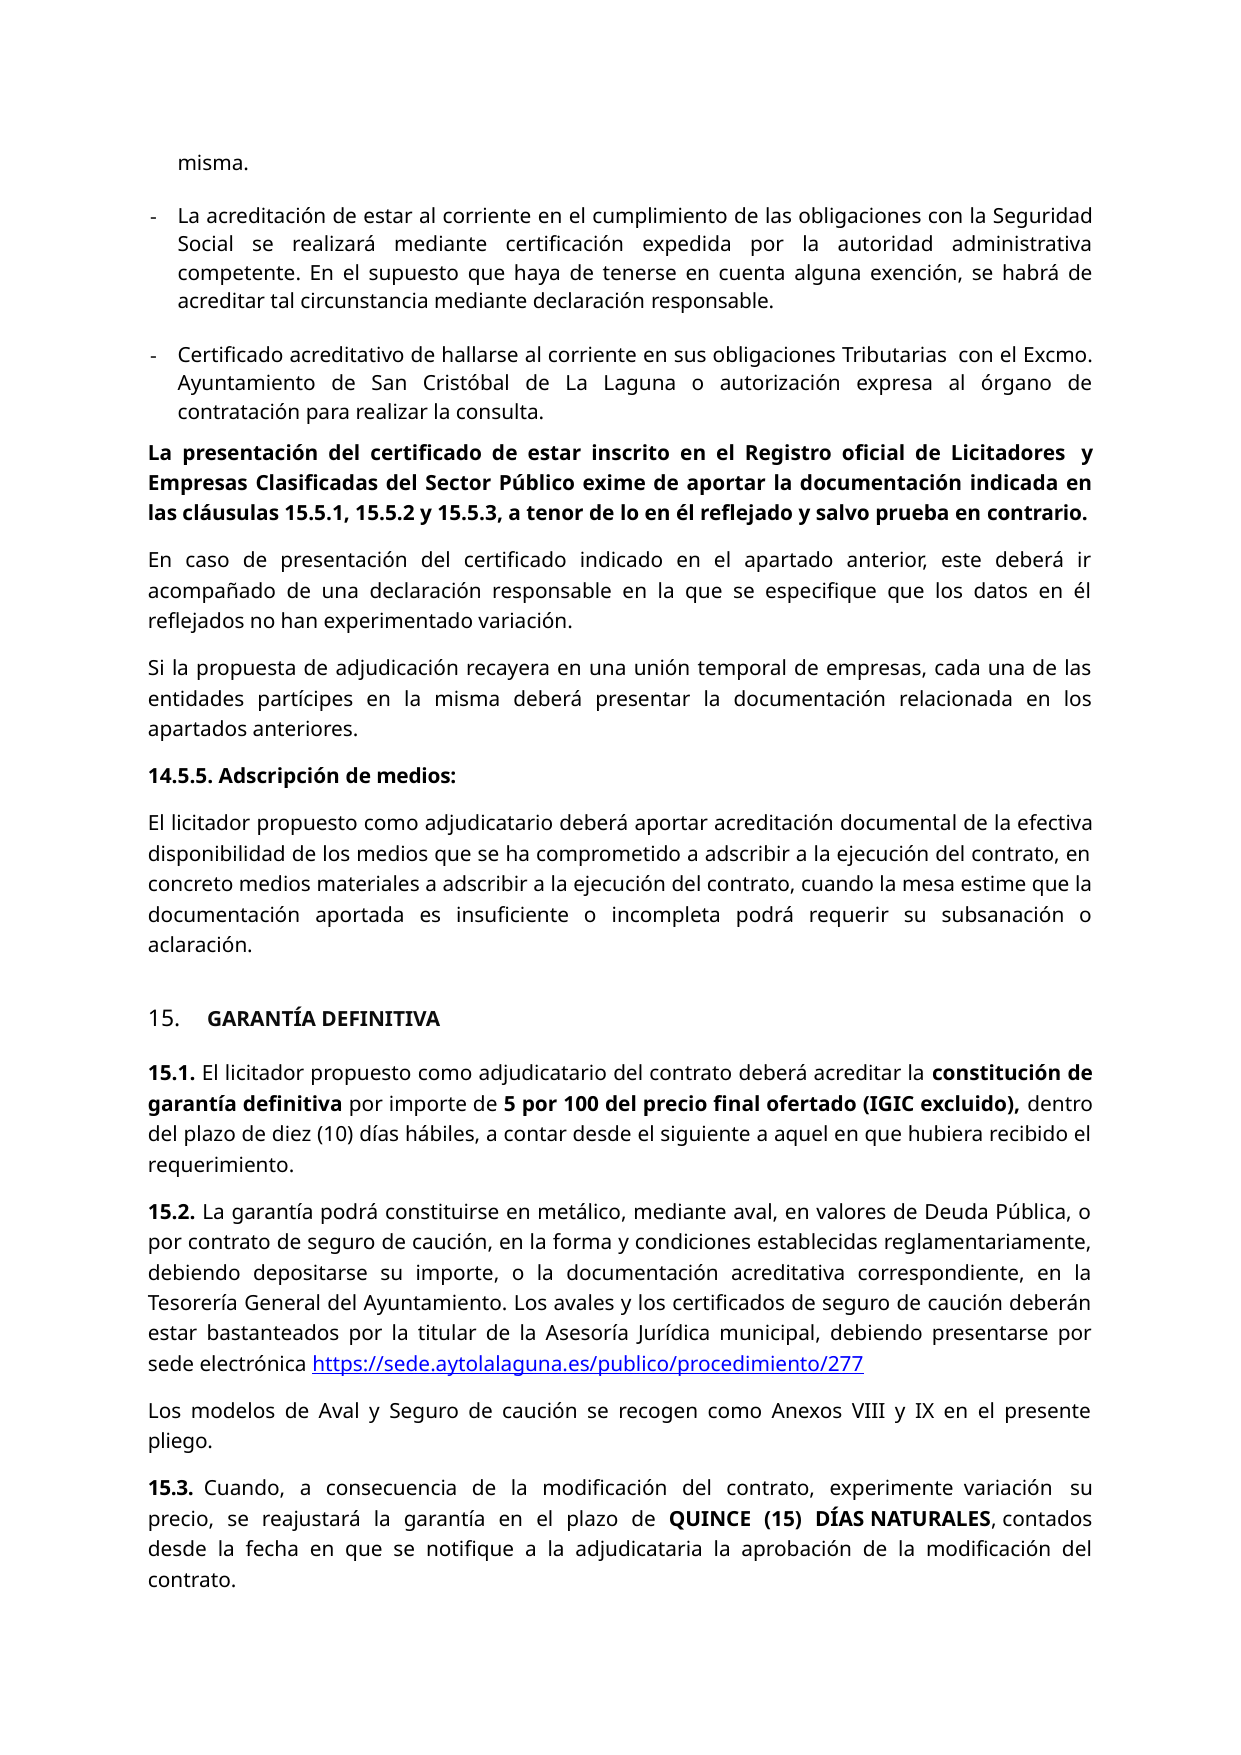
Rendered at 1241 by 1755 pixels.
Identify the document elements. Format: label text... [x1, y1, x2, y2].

text Si la propuesta de adjudicación recayera en una unión temporal de empresas, cada una de las entidades partícipes en la misma deberá presentar la documentación relacionada en los apartados anteriores. [148, 653, 1093, 743]
text La presentación del certificado de estar inscrito en el Registro oficial de Licitadores y Empresas Clasificadas del Sector Público exime de aportar la documentación indicada en las cláusulas 15.5.1, 15.5.2 y 15.5.3, a tenor de lo en él reflejado y salvo prueba en contrario. [148, 438, 1093, 527]
text 15.3. Cuando, a consecuencia de la modificación del contrato, experimente variación su precio, se reajustará la garantía en el plazo de QUINCE (15) DÍAS NATURALES, contados desde la fecha en que se notifique a la adjudicataria la aprobación de la modificación del contrato. [148, 1473, 1093, 1593]
text 15.1. El licitador propuesto como adjudicatario del contrato deberá acreditar la constitución de garantía definitiva por importe de 5 por 100 del precio final ofertado (IGIC excluido), dentro del plazo de diez (10) días hábiles, a contar desde el siguiente a aquel en que hubiera recibido el requerimiento. [148, 1058, 1093, 1178]
text Los modelos de Aval y Seguro de caución se recogen como Anexos VIII y IX en el presente pliego. [148, 1396, 1093, 1455]
text 15.2. La garantía podrá constituirse en metálico, mediante aval, en valores de Deuda Pública, o por contrato de seguro de caución, en la forma y condiciones establecidas reglamentariamente, debiendo depositarse su importe, o la documentación acreditativa correspondiente, en la Tesorería General del Ayuntamiento. Los avales y los certificados de seguro de caución deberán estar bastanteados por la titular de la Asesoría Jurídica municipal, debiendo presentarse por sede electrónica https://sede.aytolalaguna.es/publico/procedimiento/277 [148, 1197, 1093, 1377]
text En caso de presentación del certificado indicado en el apartado anterior, este deberá ir acompañado de una declaración responsable en la que se especifique que los datos en él reflejados no han experimentado variación. [148, 546, 1093, 635]
list La acreditación de estar al corriente en el cumplimiento de las obligaciones con la Seguridad Social se realizará mediante certificación expedida por la autoridad administrativa competente. En el supuesto que haya de tenerse en cuenta alguna exención, se habrá de acreditar tal circunstancia mediante declaración responsable. [148, 201, 1093, 315]
text El licitador propuesto como adjudicatario deberá aportar acreditación documental de la efectiva disponibilidad de los medios que se ha comprometido a adscribir a la ejecución del contrato, en concreto medios materiales a adscribir a la ejecución del contrato, cuando la mesa estime que la documentación aportada es insuficiente o incompleta podrá requerir su subsanación o aclaración. [148, 808, 1093, 959]
list GARANTÍA DEFINITIVA [148, 1002, 1093, 1033]
text 14.5.5. Adscripción de medios: [148, 761, 1093, 790]
list misma. [148, 148, 1093, 176]
list Certificado acreditativo de hallarse al corriente en sus obligaciones Tributarias con el Excmo. Ayuntamiento de San Cristóbal de La Laguna o autorización expresa al órgano de contratación para realizar la consulta. [148, 340, 1093, 425]
